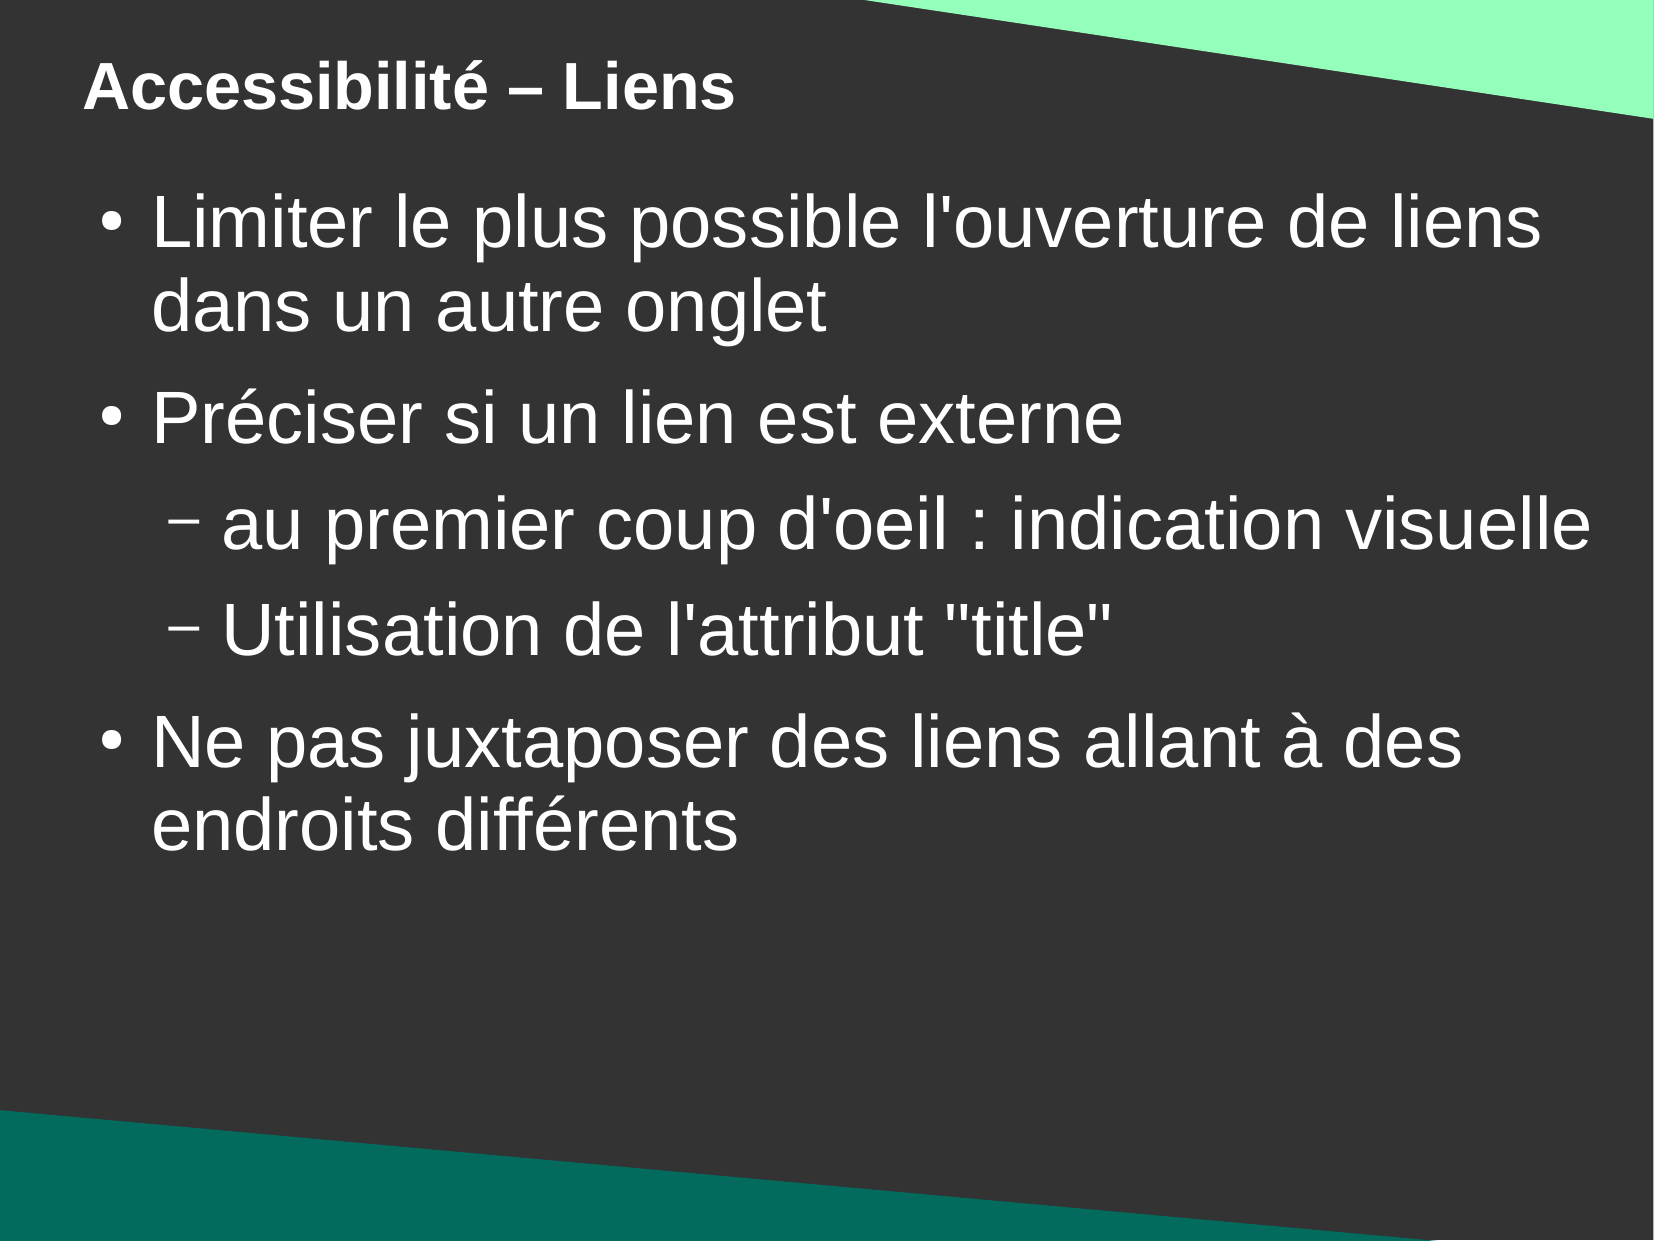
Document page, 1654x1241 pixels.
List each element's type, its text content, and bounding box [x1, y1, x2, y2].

text_box [864, 0, 1654, 119]
title Accessibilité – Liens [82, 49, 1571, 152]
list Limiter le plus possible l'ouverture de liens dans un autre onglet Préciser si un lien est externe au premier coup d'oeil : indication visuelle Utilisation de l'attribut "title" Ne pas juxtaposer des liens allant à des endroits différents [80, 180, 1605, 898]
